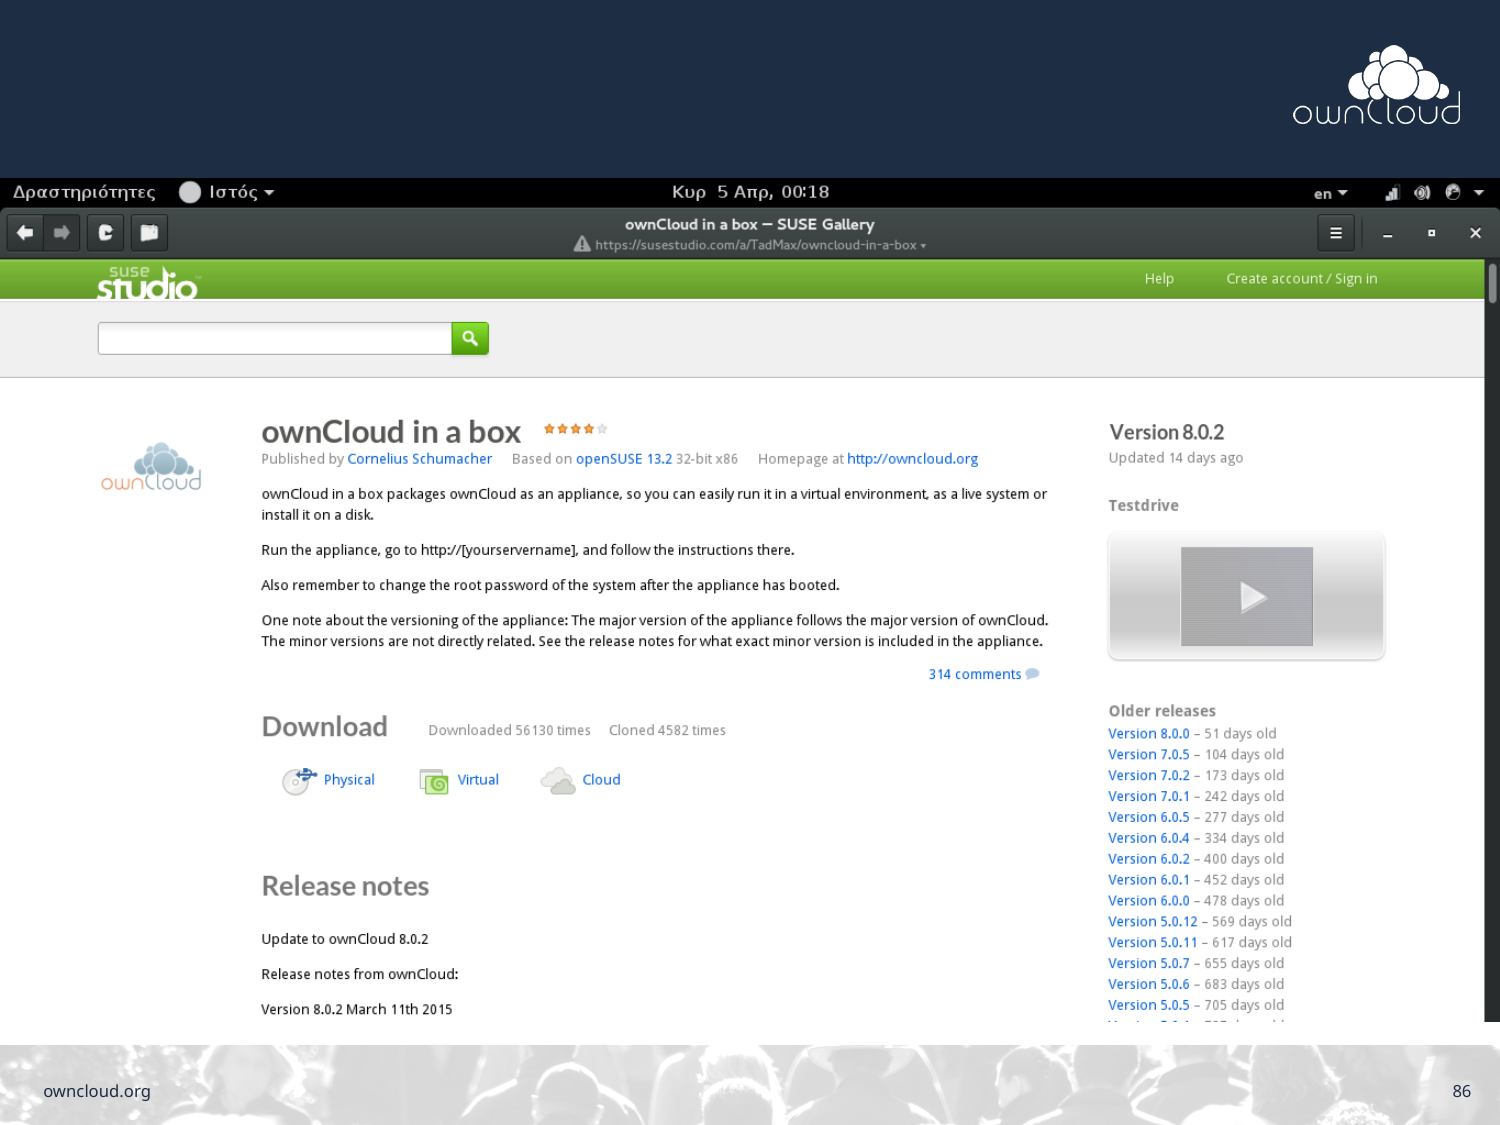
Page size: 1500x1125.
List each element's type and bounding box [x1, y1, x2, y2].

picture [0, 1045, 1500, 1125]
picture [1293, 45, 1460, 124]
picture [0, 178, 1500, 1022]
